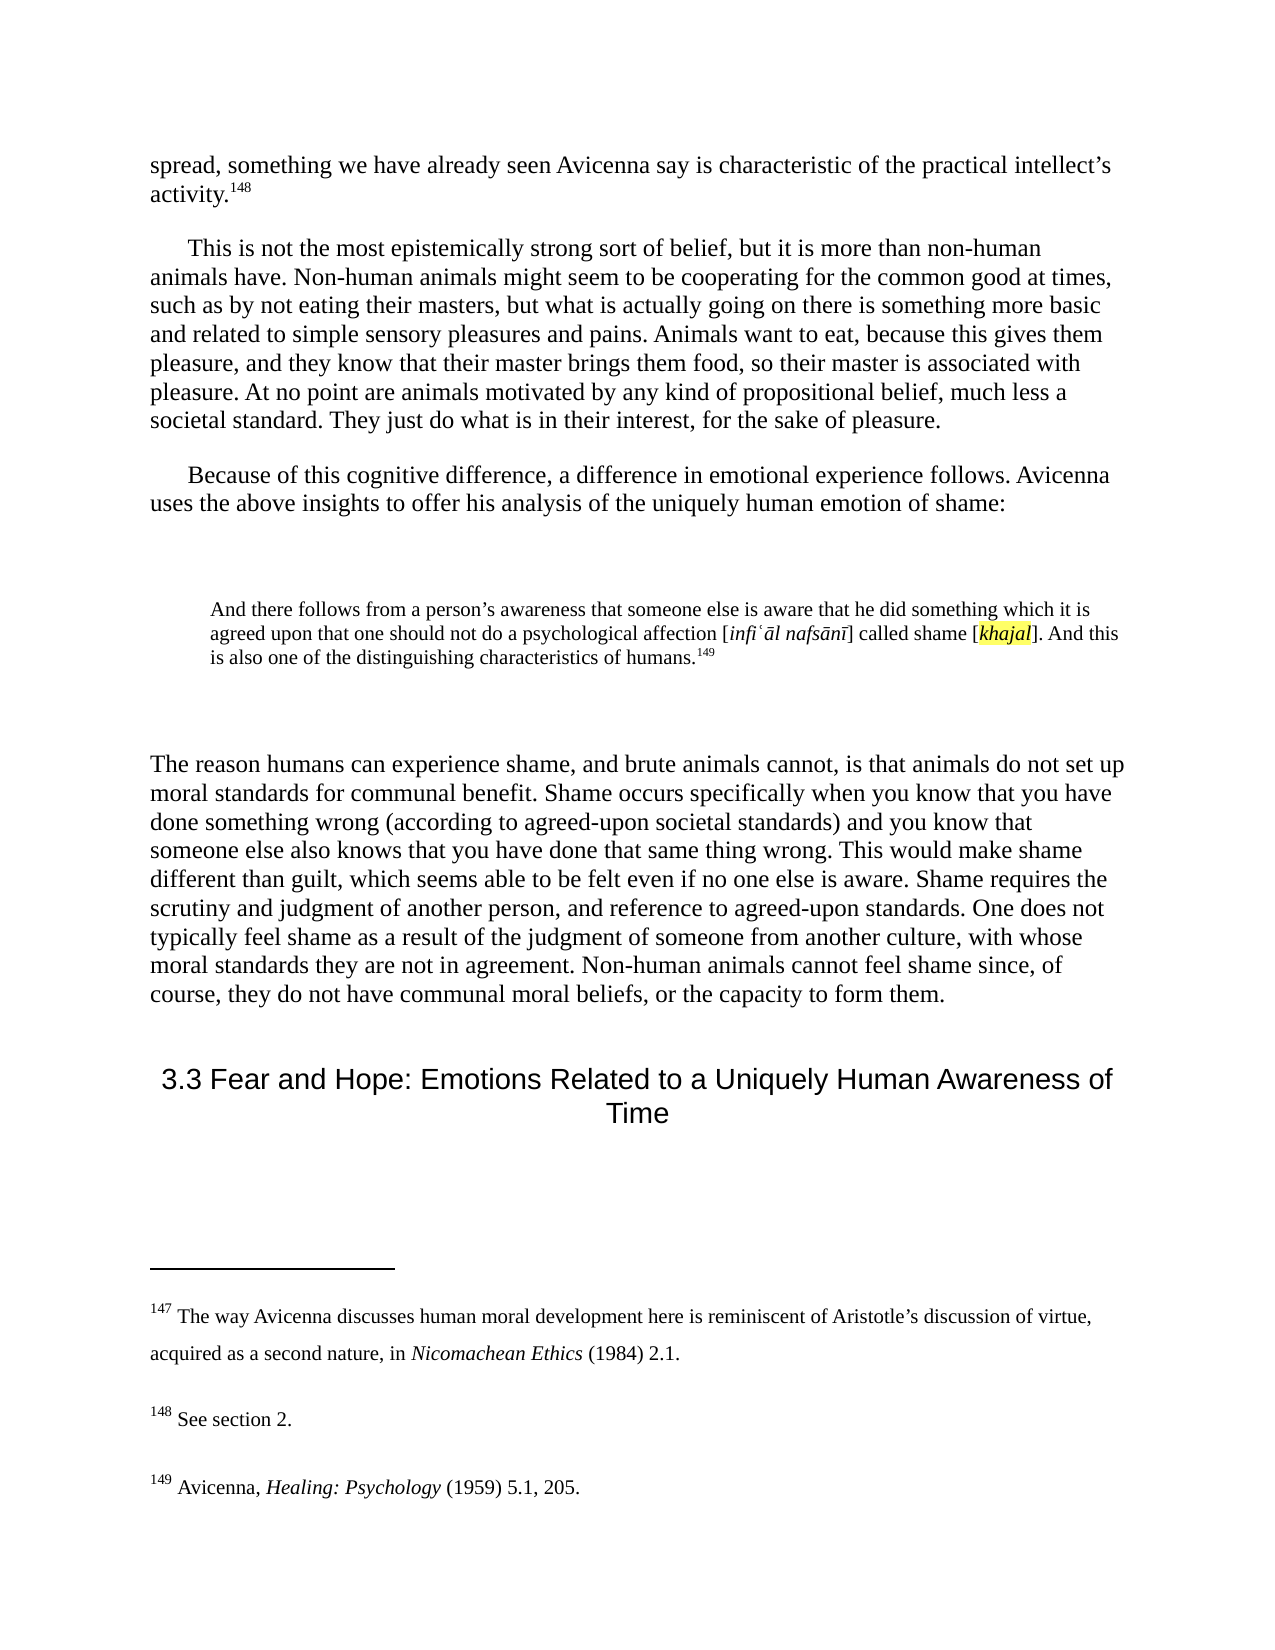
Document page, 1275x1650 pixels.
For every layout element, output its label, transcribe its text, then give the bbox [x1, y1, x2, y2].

text The reason humans can experience shame, and brute animals cannot, is that animals do not set up moral standards for communal benefit. Shame occurs specifically when you know that you have done something wrong (according to agreed-upon societal standards) and you know that someone else also knows that you have done that same thing wrong. This would make shame different than guilt, which seems able to be felt even if no one else is aware. Shame requires the scrutiny and judgment of another person, and reference to agreed-upon standards. One does not typically feel shame as a result of the judgment of someone from another culture, with whose moral standards they are not in agreement. Non-human animals cannot feel shame since, of course, they do not have communal moral beliefs, or the capacity to form them. [150, 749, 1125, 1008]
text spread, something we have already seen Avicenna say is characteristic of the practical intellect’s activity. [150, 150, 1125, 207]
text Because of this cognitive difference, a difference in emotional experience follows. Avicenna uses the above insights to offer his analysis of the uniquely human emotion of shame: [150, 460, 1125, 517]
text This is not the most epistemically strong sort of belief, but it is more than non-human animals have. Non-human animals might seem to be cooperating for the common good at times, such as by not eating their masters, but what is actually going on there is something more basic and related to simple sensory pleasures and pains. Animals want to eat, because this gives them pleasure, and they know that their master brings them food, so their master is associated with pleasure. At no point are animals motivated by any kind of propositional belief, much less a societal standard. They just do what is in their interest, for the sake of pleasure. [150, 233, 1125, 434]
subtitle 3.3 Fear and Hope: Emotions Related to a Uniquely Human Awareness of Time [150, 1062, 1125, 1129]
text Avicenna, Healing: Psychology (1959) 5.1, 205. [150, 1471, 1125, 1500]
text And there follows from a person’s awareness that someone else is aware that he did something which it is agreed upon that one should not do a psychological affection [infiʿāl nafsānī] called shame [khajal]. And this is also one of the distinguishing characteristics of humans. [210, 597, 1125, 669]
text See section 2. [150, 1403, 1125, 1431]
text The way Avicenna discusses human moral development here is reminiscent of Aristotle’s discussion of virtue, acquired as a second nature, in Nicomachean Ethics (1984) 2.1. [150, 1300, 1125, 1365]
